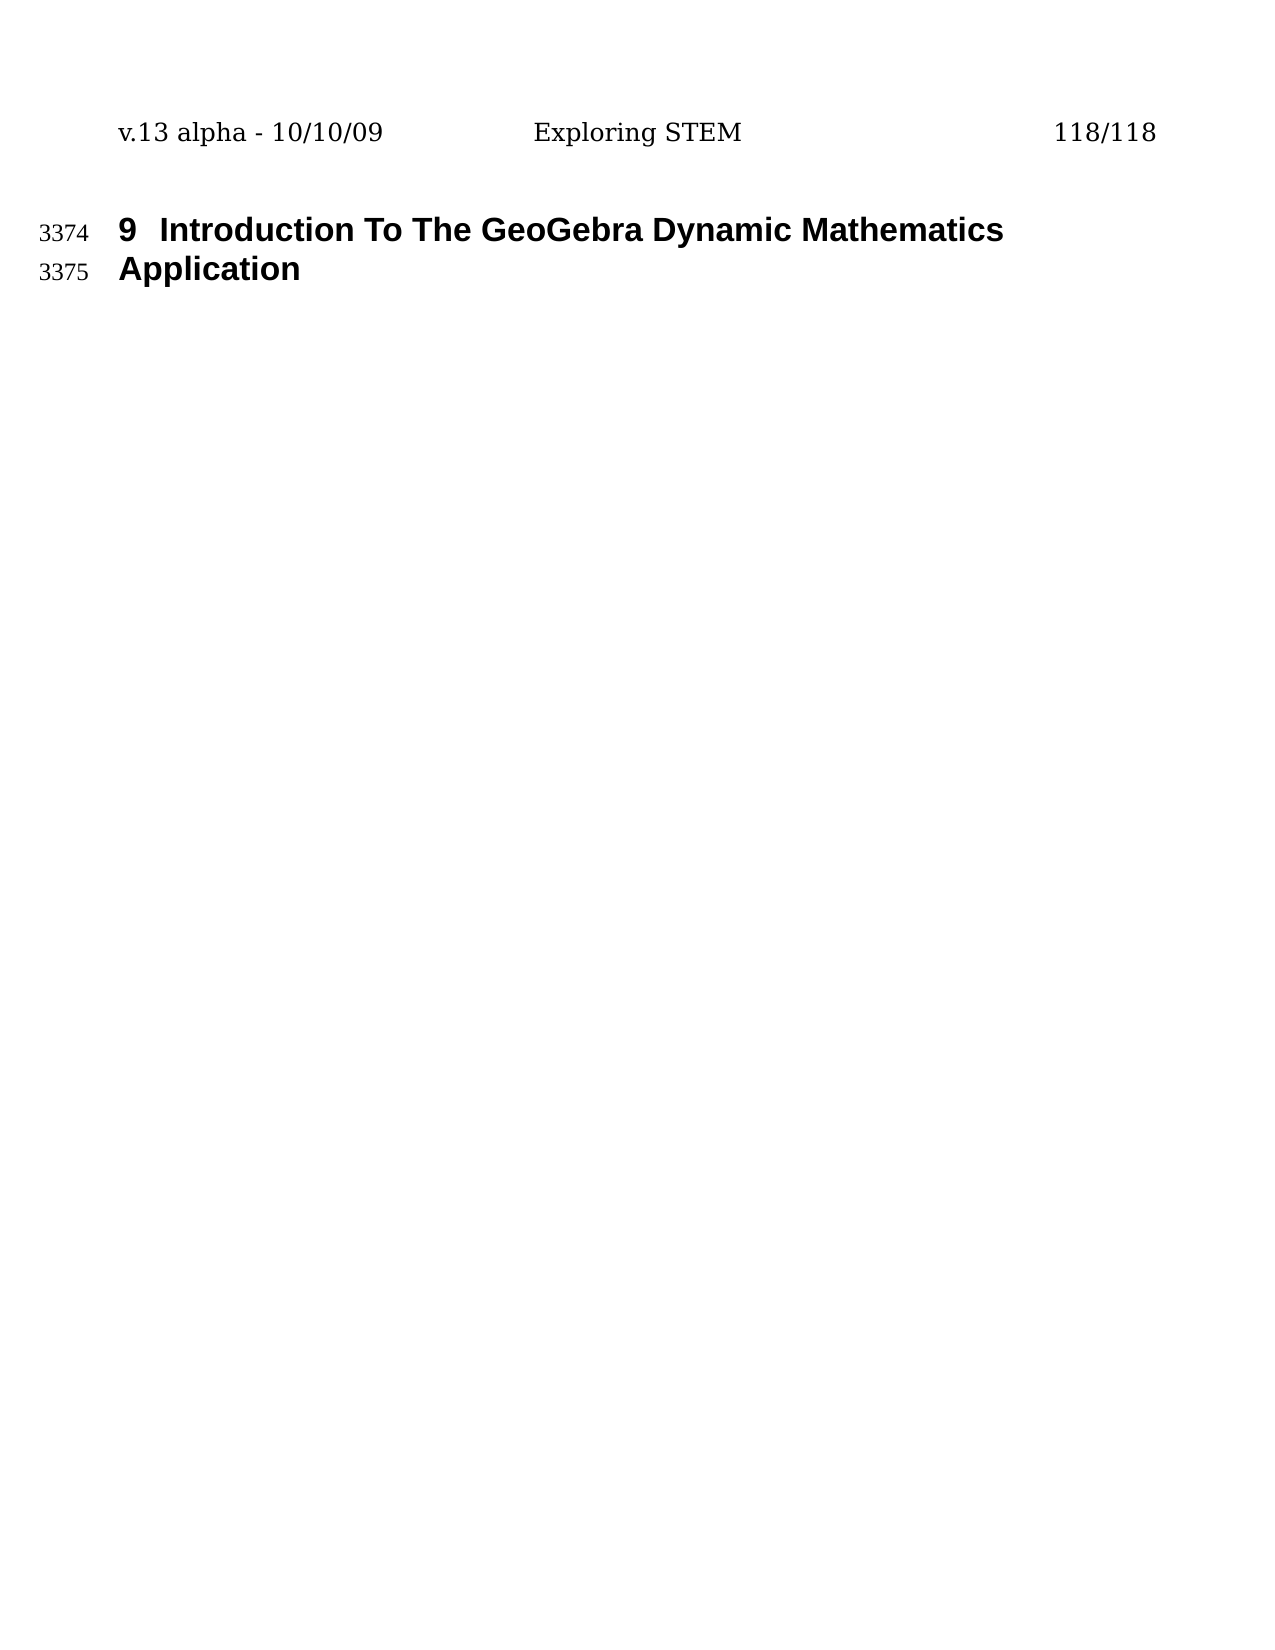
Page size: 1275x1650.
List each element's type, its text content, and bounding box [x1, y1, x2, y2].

subtitle Introduction To The GeoGebra Dynamic Mathematics Application [118, 210, 1157, 287]
